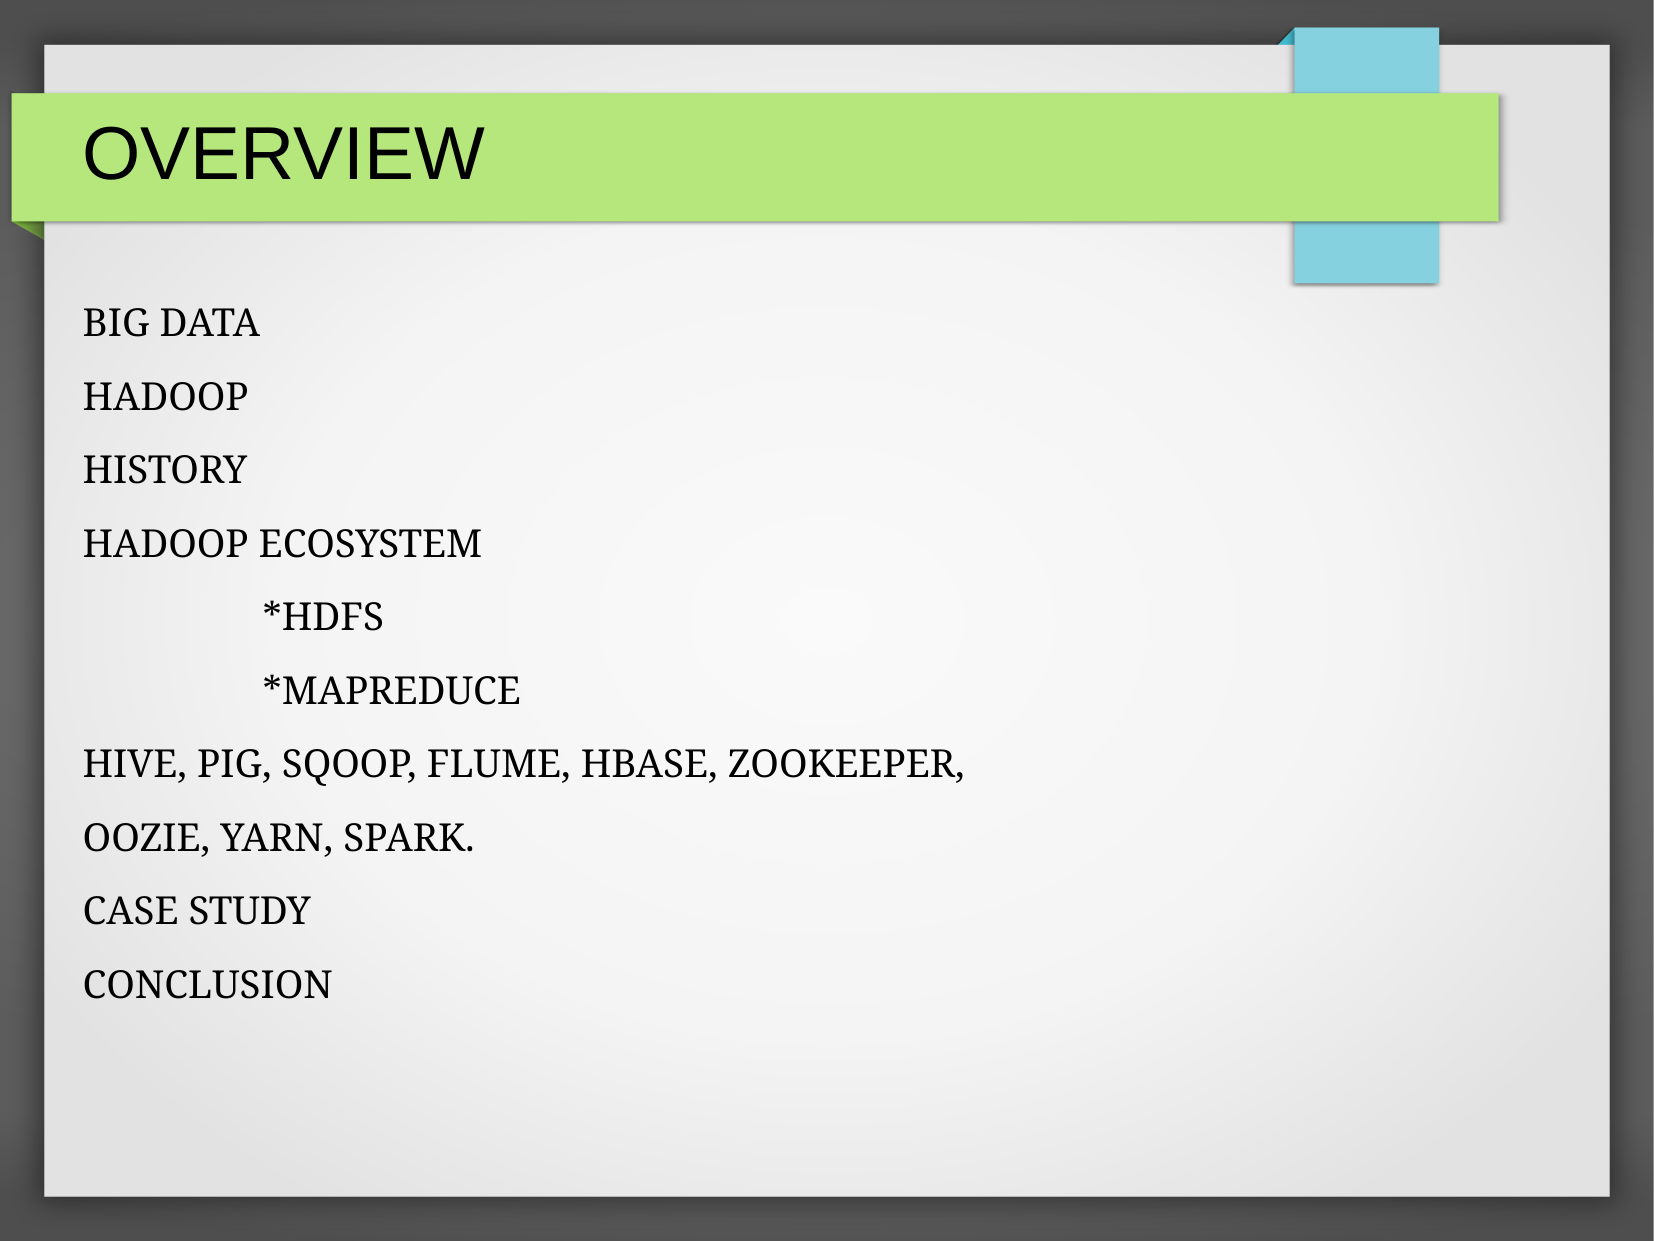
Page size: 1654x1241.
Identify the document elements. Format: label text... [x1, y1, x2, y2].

picture [0, 0, 1654, 1241]
list BIG DATA HADOOP HISTORY HADOOP ECOSYSTEM *HDFS *MAPREDUCE HIVE, PIG, SQOOP, FLUME, HBASE, ZOOKEEPER, OOZIE, YARN, SPARK. CASE STUDY CONCLUSION [82, 295, 1571, 1015]
title OVERVIEW [82, 94, 1264, 213]
